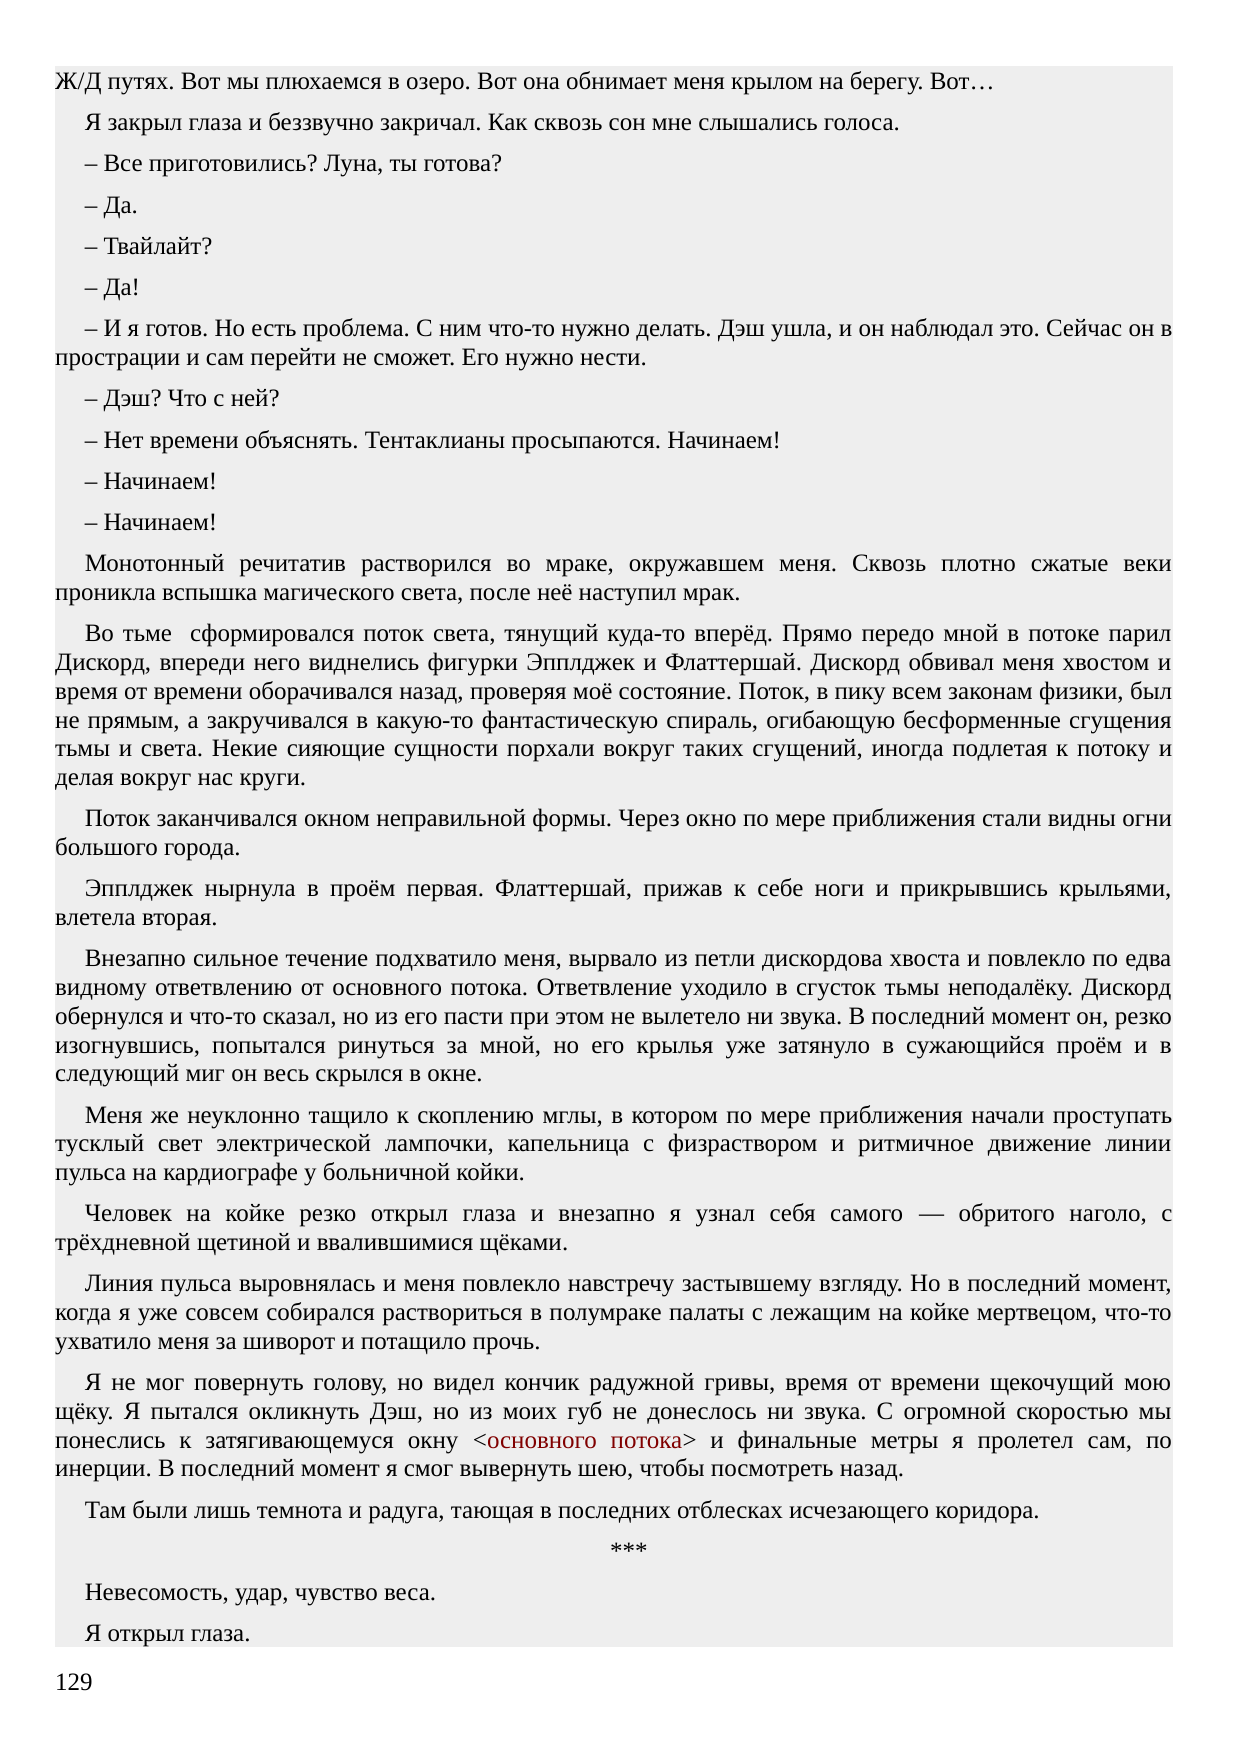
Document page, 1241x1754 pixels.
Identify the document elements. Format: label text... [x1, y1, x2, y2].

text Линия пульса выровнялась и меня повлекло навстречу застывшему взгляду. Но в последний момент, когда я уже совсем собирался раствориться в полумраке палаты с лежащим на койке мертвецом, что-то ухватило меня за шиворот и потащило прочь. [55, 1268, 1173, 1355]
text Меня же неуклонно тащило к скоплению мглы, в котором по мере приближения начали проступать тусклый свет электрической лампочки, капельница с физраствором и ритмичное движение линии пульса на кардиографе у больничной койки. [55, 1100, 1173, 1186]
text Невесомость, удар, чувство веса. [55, 1577, 1173, 1606]
text Я открыл глаза. [55, 1618, 1173, 1647]
text *** [55, 1536, 1173, 1565]
text Я закрыл глаза и беззвучно закричал. Как сквозь сон мне слышались голоса. [55, 107, 1173, 136]
text – Твайлайт? [55, 231, 1173, 260]
text Во тьме сформировался поток света, тянущий куда-то вперёд. Прямо передо мной в потоке парил Дискорд, впереди него виднелись фигурки Эпплджек и Флаттершай. Дискорд обвивал меня хвостом и время от времени оборачивался назад, проверяя моё состояние. Поток, в пику всем законам физики, был не прямым, а закручивался в какую-то фантастическую спираль, огибающую бесформенные сгущения тьмы и света. Некие сияющие сущности порхали вокруг таких сгущений, иногда подлетая к потоку и делая вокруг нас круги. [55, 618, 1173, 791]
text Я не мог повернуть голову, но видел кончик радужной гривы, время от времени щекочущий мою щёку. Я пытался окликнуть Дэш, но из моих губ не донеслось ни звука. С огромной скоростью мы понеслись к затягивающемуся окну <основного потока> и финальные метры я пролетел сам, по инерции. В последний момент я смог вывернуть шею, чтобы посмотреть назад. [55, 1367, 1173, 1482]
text – Дэш? Что с ней? [55, 383, 1173, 412]
text – Все приготовились? Луна, ты готова? [55, 148, 1173, 177]
text Внезапно сильное течение подхватило меня, вырвало из петли дискордова хвоста и повлекло по едва видному ответвлению от основного потока. Ответвление уходило в сгусток тьмы неподалёку. Дискорд обернулся и что-то сказал, но из его пасти при этом не вылетело ни звука. В последний момент он, резко изогнувшись, попытался ринуться за мной, но его крылья уже затянуло в сужающийся проём и в следующий миг он весь скрылся в окне. [55, 943, 1173, 1087]
text Ж/Д путях. Вот мы плюхаемся в озеро. Вот она обнимает меня крылом на берегу. Вот… [55, 66, 1173, 95]
text Эпплджек нырнула в проём первая. Флаттершай, прижав к себе ноги и прикрывшись крыльями, влетела вторая. [55, 873, 1173, 931]
text – Да. [55, 190, 1173, 218]
text – Начинаем! [55, 466, 1173, 495]
text Человек на койке резко открыл глаза и внезапно я узнал себя самого — обритого наголо, с трёхдневной щетиной и ввалившимися щёками. [55, 1198, 1173, 1256]
text – Да! [55, 272, 1173, 301]
text Монотонный речитатив растворился во мраке, окружавшем меня. Сквозь плотно сжатые веки проникла вспышка магического света, после неё наступил мрак. [55, 548, 1173, 606]
text – Начинаем! [55, 507, 1173, 536]
text Там были лишь темнота и радуга, тающая в последних отблесках исчезающего коридора. [55, 1495, 1173, 1523]
text – Нет времени объяснять. Тентаклианы просыпаются. Начинаем! [55, 425, 1173, 453]
text Поток заканчивался окном неправильной формы. Через окно по мере приближения стали видны огни большого города. [55, 803, 1173, 861]
text – И я готов. Но есть проблема. С ним что-то нужно делать. Дэш ушла, и он наблюдал это. Сейчас он в прострации и сам перейти не сможет. Его нужно нести. [55, 313, 1173, 371]
